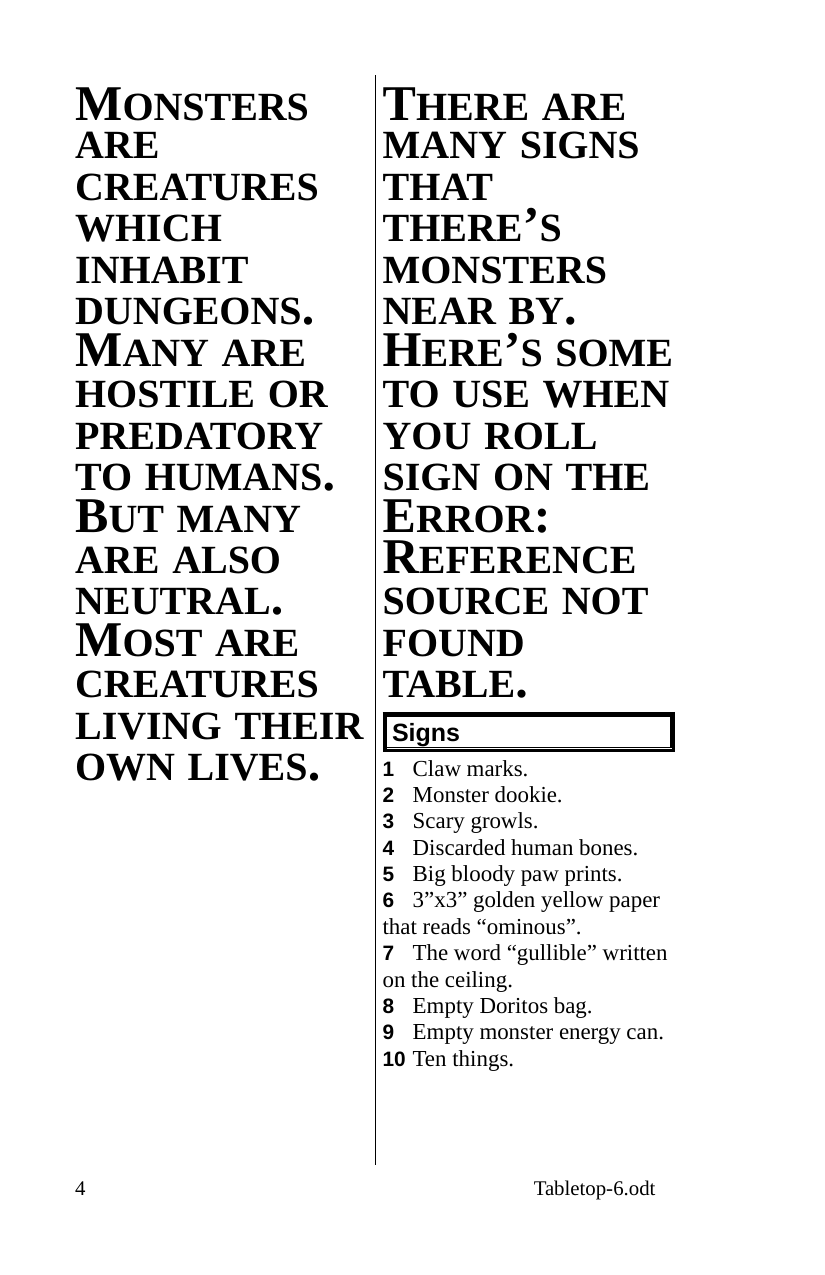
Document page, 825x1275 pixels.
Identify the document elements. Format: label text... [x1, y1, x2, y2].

list Empty Doritos bag. [382, 992, 675, 1018]
list Monster dookie. [382, 781, 675, 807]
list The word “gullible” written on the ceiling. [382, 939, 675, 992]
list Scary growls. [382, 807, 675, 834]
list Claw marks. [382, 755, 675, 781]
list 3”x3” golden yellow paper that reads “ominous”. [382, 887, 675, 939]
subtitle Signs [387, 717, 670, 747]
list Discarded human bones. [382, 834, 675, 860]
text Monsters are creatures which inhabit dungeons. Many are hostile or predatory to humans. But many are also neutral. Most are creatures living their own lives. [75, 87, 367, 792]
list Ten things. [382, 1045, 675, 1071]
text There are many signs that there’s monsters near by. Here’s some to use when you roll sign on the Error: Reference source not found table. [382, 87, 675, 709]
list Big bloody paw prints. [382, 860, 675, 887]
list Empty monster energy can. [382, 1018, 675, 1045]
